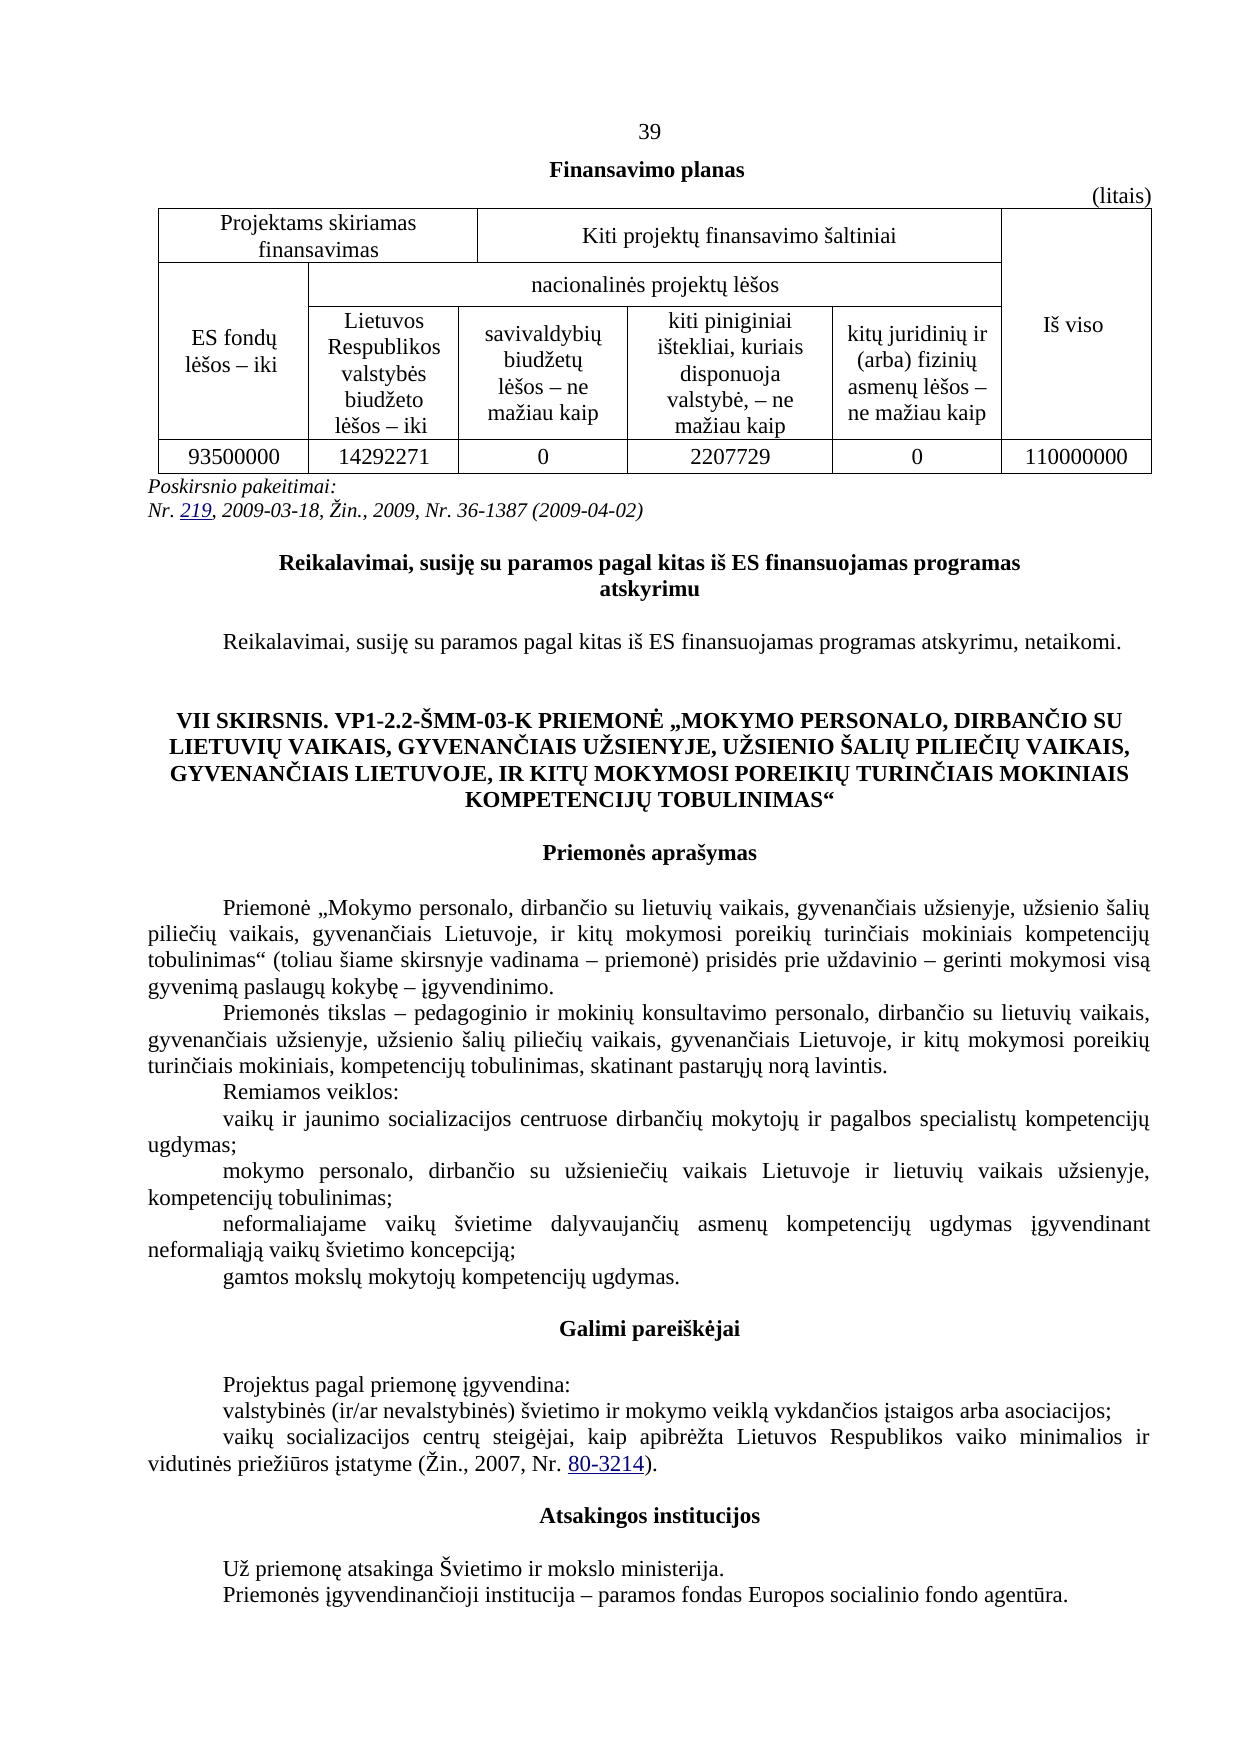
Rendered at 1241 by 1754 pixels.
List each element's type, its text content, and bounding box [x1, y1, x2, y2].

text Remiamos veiklos: [148, 1078, 1152, 1105]
table_cell Lietuvos Respublikos valstybės biudžeto lėšos – iki [309, 307, 458, 439]
text Priemonės aprašymas [148, 839, 1152, 865]
table_cell 93500000 [159, 440, 308, 473]
text vaikų socializacijos centrų steigėjai, kaip apibrėžta Lietuvos Respublikos vaiko minimalios ir vidutinės priežiūros įstatyme (Žin., 2007, Nr. 80-3214). [148, 1423, 1152, 1476]
text valstybinės (ir/ar nevalstybinės) švietimo ir mokymo veiklą vykdančios įstaigos arba asociacijos; [148, 1397, 1152, 1423]
text Priemonė „Mokymo personalo, dirbančio su lietuvių vaikais, gyvenančiais užsienyje, užsienio šalių piliečių vaikais, gyvenančiais Lietuvoje, ir kitų mokymosi poreikių turinčiais mokiniais kompetencijų tobulinimas“ (toliau šiame skirsnyje vadinama – priemonė) prisidės prie uždavinio – gerinti mokymosi visą gyvenimą paslaugų kokybę – įgyvendinimo. [148, 894, 1152, 999]
text Poskirsnio pakeitimai: [148, 474, 1152, 498]
table_cell kitų juridinių ir (arba) fizinių asmenų lėšos – ne mažiau kaip [833, 307, 1001, 439]
text mokymo personalo, dirbančio su užsieniečių vaikais Lietuvoje ir lietuvių vaikais užsienyje, kompetencijų tobulinimas; [148, 1157, 1152, 1210]
table_cell 14292271 [309, 440, 458, 473]
table_cell savivaldybių biudžetų lėšos – ne mažiau kaip [459, 307, 627, 439]
text Atsakingos institucijos [148, 1502, 1152, 1529]
subtitle VII SKIRSNIS. VP1-2.2-ŠMM-03-K PRIEMONĖ „MOKYMO PERSONALO, DIRBANČIO SU LIETUVIŲ VAIKAIS, GYVENANČIAIS UŽSIENYJE, UŽSIENIO ŠALIŲ PILIEČIŲ VAIKAIS, GYVENANČIAIS LIETUVOJE, IR KITŲ MOKYMOSI POREIKIŲ TURINČIAIS MOKINIAIS KOMPETENCIJŲ TOBULINIMAS“ [148, 707, 1152, 812]
table_cell 0 [459, 440, 627, 473]
table_header Kiti projektų finansavimo šaltiniai [478, 209, 1001, 262]
text Už priemonę atsakinga Švietimo ir mokslo ministerija. [148, 1555, 1152, 1581]
text Projektus pagal priemonę įgyvendina: [148, 1371, 1152, 1397]
table_cell 2207729 [628, 440, 832, 473]
text gamtos mokslų mokytojų kompetencijų ugdymas. [148, 1263, 1152, 1289]
text Galimi pareiškėjai [148, 1316, 1152, 1342]
text (litais) [148, 182, 1152, 208]
table_cell 110000000 [1002, 440, 1151, 473]
table_cell nacionalinės projektų lėšos [309, 263, 1001, 306]
table_header Projektams skiriamas finansavimas [159, 209, 477, 262]
text Reikalavimai, susiję su paramos pagal kitas iš ES finansuojamas programas atskyrimu, netaikomi. [148, 628, 1152, 654]
text vaikų ir jaunimo socializacijos centruose dirbančių mokytojų ir pagalbos specialistų kompetencijų ugdymas; [148, 1105, 1152, 1157]
table_header Iš viso [1002, 209, 1151, 439]
text neformaliajame vaikų švietime dalyvaujančių asmenų kompetencijų ugdymas įgyvendinant neformaliąją vaikų švietimo koncepciją; [148, 1210, 1152, 1263]
text Nr. 219, 2009-03-18, Žin., 2009, Nr. 36-1387 (2009-04-02) [148, 498, 1152, 522]
table_cell kiti piniginiai ištekliai, kuriais disponuoja valstybė, – ne mažiau kaip [628, 307, 832, 439]
text Priemonės tikslas – pedagoginio ir mokinių konsultavimo personalo, dirbančio su lietuvių vaikais, gyvenančiais užsienyje, užsienio šalių piliečių vaikais, gyvenančiais Lietuvoje, ir kitų mokymosi poreikių turinčiais mokiniais, kompetencijų tobulinimas, skatinant pastarųjų norą lavintis. [148, 999, 1152, 1078]
text Priemonės įgyvendinančioji institucija – paramos fondas Europos socialinio fondo agentūra. [148, 1581, 1152, 1608]
table_cell 0 [833, 440, 1001, 473]
text Finansavimo planas [148, 156, 1152, 182]
table_cell ES fondų lėšos – iki [159, 263, 308, 439]
text Reikalavimai, susiję su paramos pagal kitas iš ES finansuojamas programas atskyrimu [148, 549, 1152, 602]
